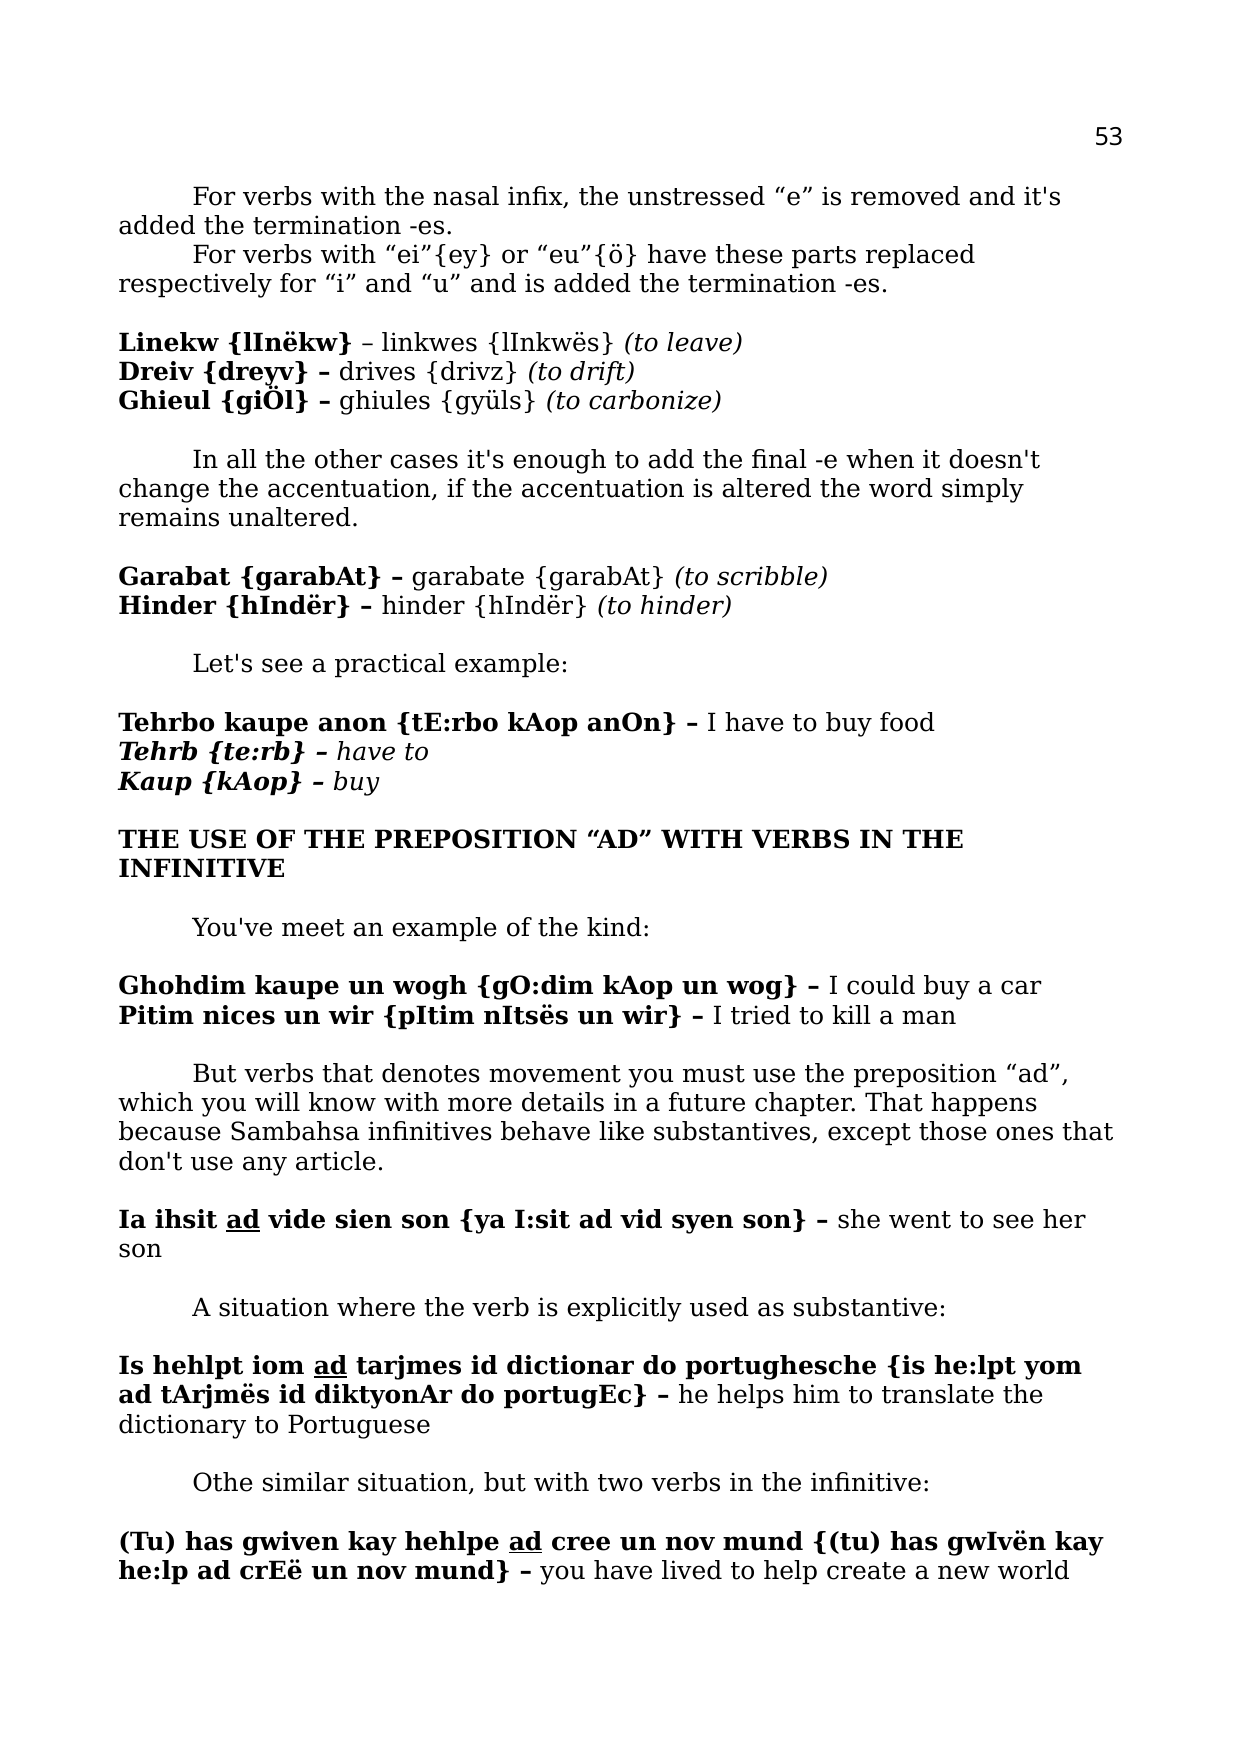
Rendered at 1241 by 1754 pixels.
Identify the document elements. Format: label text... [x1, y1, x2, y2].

text For verbs with “ei”{ey} or “eu”{ö} have these parts replaced respectively for “i” and “u” and is added the termination -es. [118, 240, 1123, 298]
text Kaup {kAop} – buy [118, 766, 1123, 796]
text A situation where the verb is explicitly used as substantive: [118, 1293, 1123, 1322]
text Ghieul {giÖl} – ghiules {gyüls} (to carbonize) [118, 386, 1123, 416]
text In all the other cases it's enough to add the final -e when it doesn't change the accentuation, if the accentuation is altered the word simply remains unaltered. [118, 445, 1123, 532]
text Let's see a practical example: [118, 649, 1123, 678]
text Linekw {lInëkw} – linkwes {lInkwës} (to leave) [118, 327, 1123, 357]
text You've meet an example of the kind: [118, 913, 1123, 942]
text For verbs with the nasal infix, the unstressed “e” is removed and it's added the termination -es. [118, 182, 1123, 240]
text Tehrbo kaupe anon {tE:rbo kAop anOn} – I have to buy food [118, 708, 1123, 737]
text (Tu) has gwiven kay hehlpe ad cree un nov mund {(tu) has gwIvën kay he:lp ad crEë un nov mund} – you have lived to help create a new world [118, 1526, 1123, 1585]
text Ghohdim kaupe un wogh {gO:dim kAop un wog} – I could buy a car [118, 971, 1123, 1001]
text Othe similar situation, but with two verbs in the infinitive: [118, 1468, 1123, 1497]
text Pitim nices un wir {pItim nItsës un wir} – I tried to kill a man [118, 1001, 1123, 1030]
text Is hehlpt iom ad tarjmes id dictionar do portughesche {is he:lpt yom ad tArjmës id diktyonAr do portugEc} – he helps him to translate the dictionary to Portuguese [118, 1351, 1123, 1439]
text Dreiv {dreyv} – drives {drivz} (to drift) [118, 357, 1123, 386]
text Garabat {garabAt} – garabate {garabAt} (to scribble) [118, 561, 1123, 591]
text Hinder {hIndër} – hinder {hIndër} (to hinder) [118, 591, 1123, 620]
text Tehrb {te:rb} – have to [118, 737, 1123, 766]
text But verbs that denotes movement you must use the preposition “ad”, which you will know with more details in a future chapter. That happens because Sambahsa infinitives behave like substantives, except those ones that don't use any article. [118, 1059, 1123, 1176]
text Ia ihsit ad vide sien son {ya I:sit ad vid syen son} – she went to see her son [118, 1205, 1123, 1263]
subtitle THE USE OF THE PREPOSITION “AD” WITH VERBS IN THE INFINITIVE [118, 825, 1123, 884]
